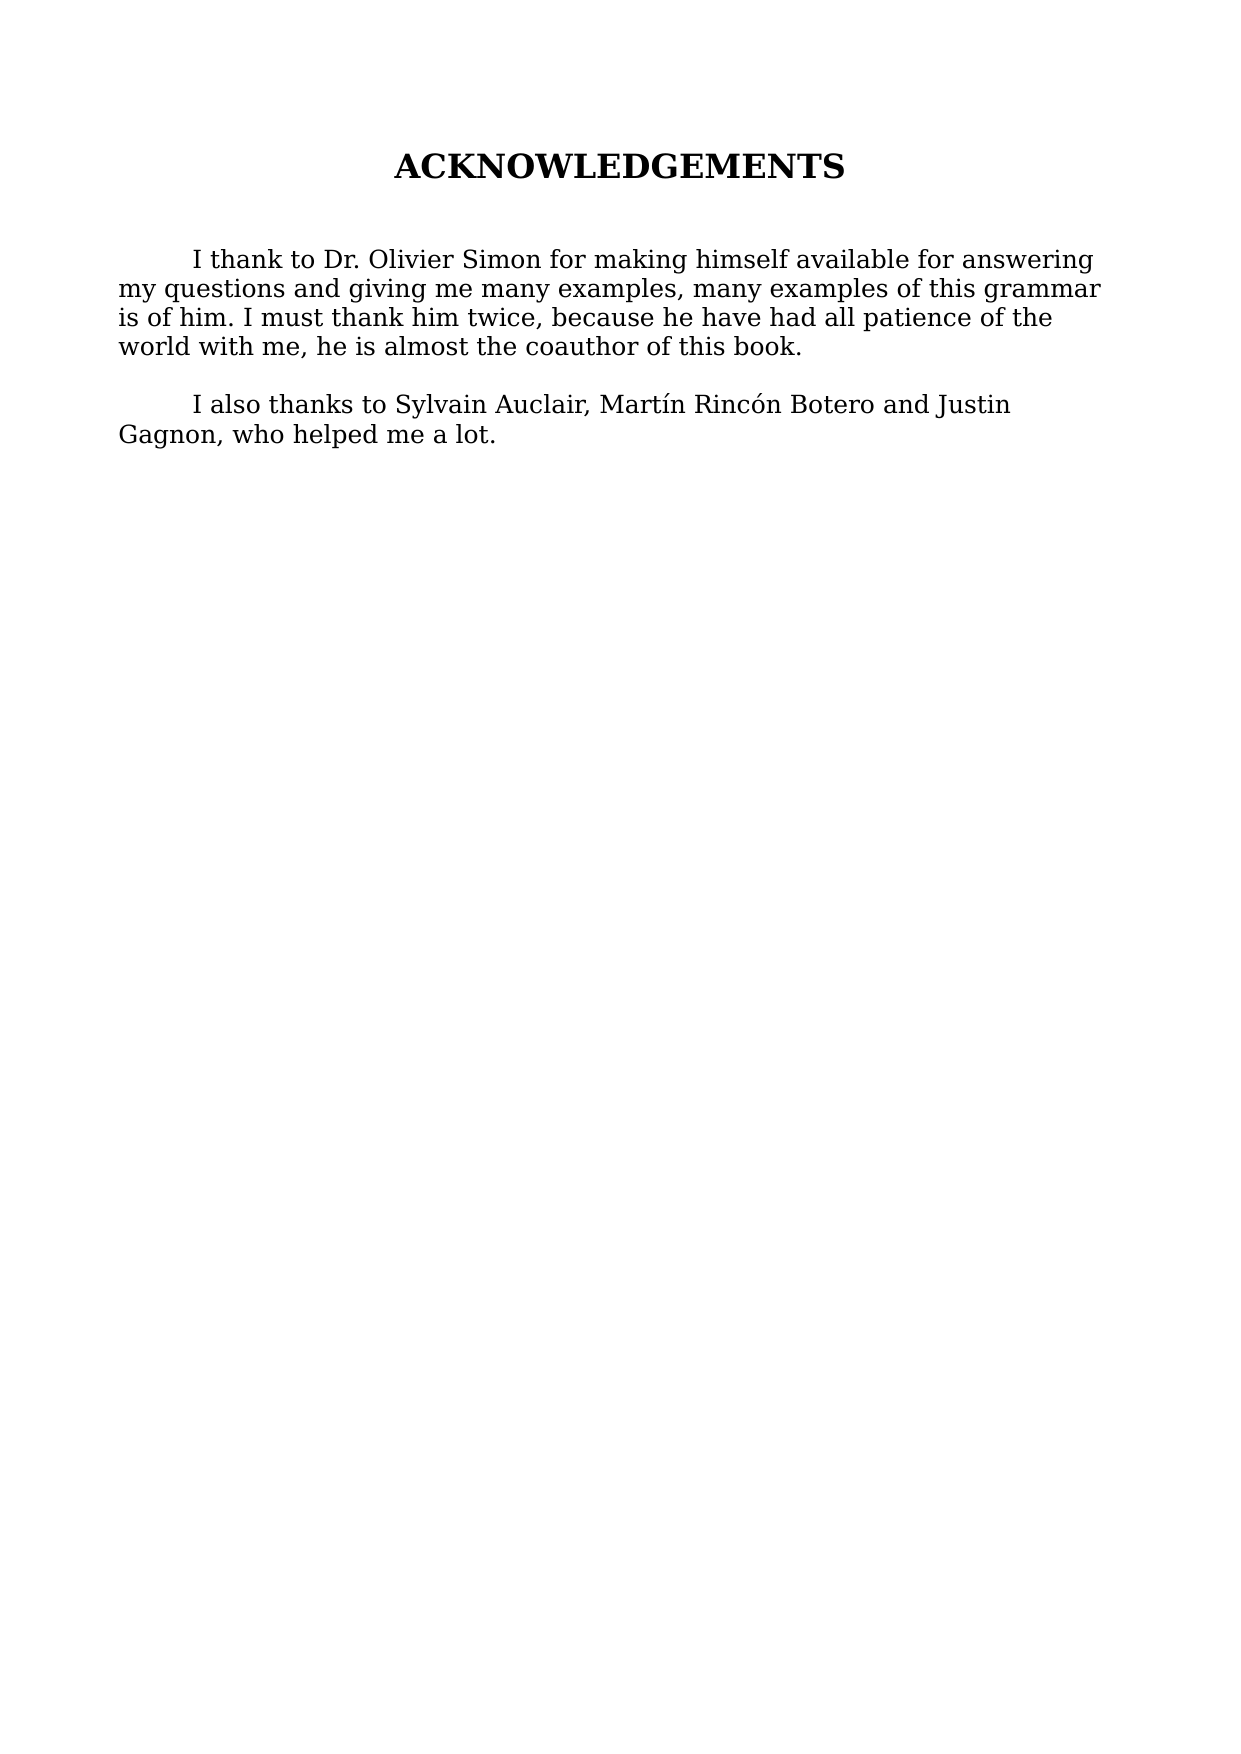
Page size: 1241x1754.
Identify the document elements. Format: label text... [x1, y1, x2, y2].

text ACKNOWLEDGEMENTS [118, 147, 1122, 186]
text I also thanks to Sylvain Auclair, Martín Rincón Botero and Justin Gagnon, who helped me a lot. [118, 391, 1122, 449]
text I thank to Dr. Olivier Simon for making himself available for answering my questions and giving me many examples, many examples of this grammar is of him. I must thank him twice, because he have had all patience of the world with me, he is almost the coauthor of this book. [118, 245, 1122, 361]
